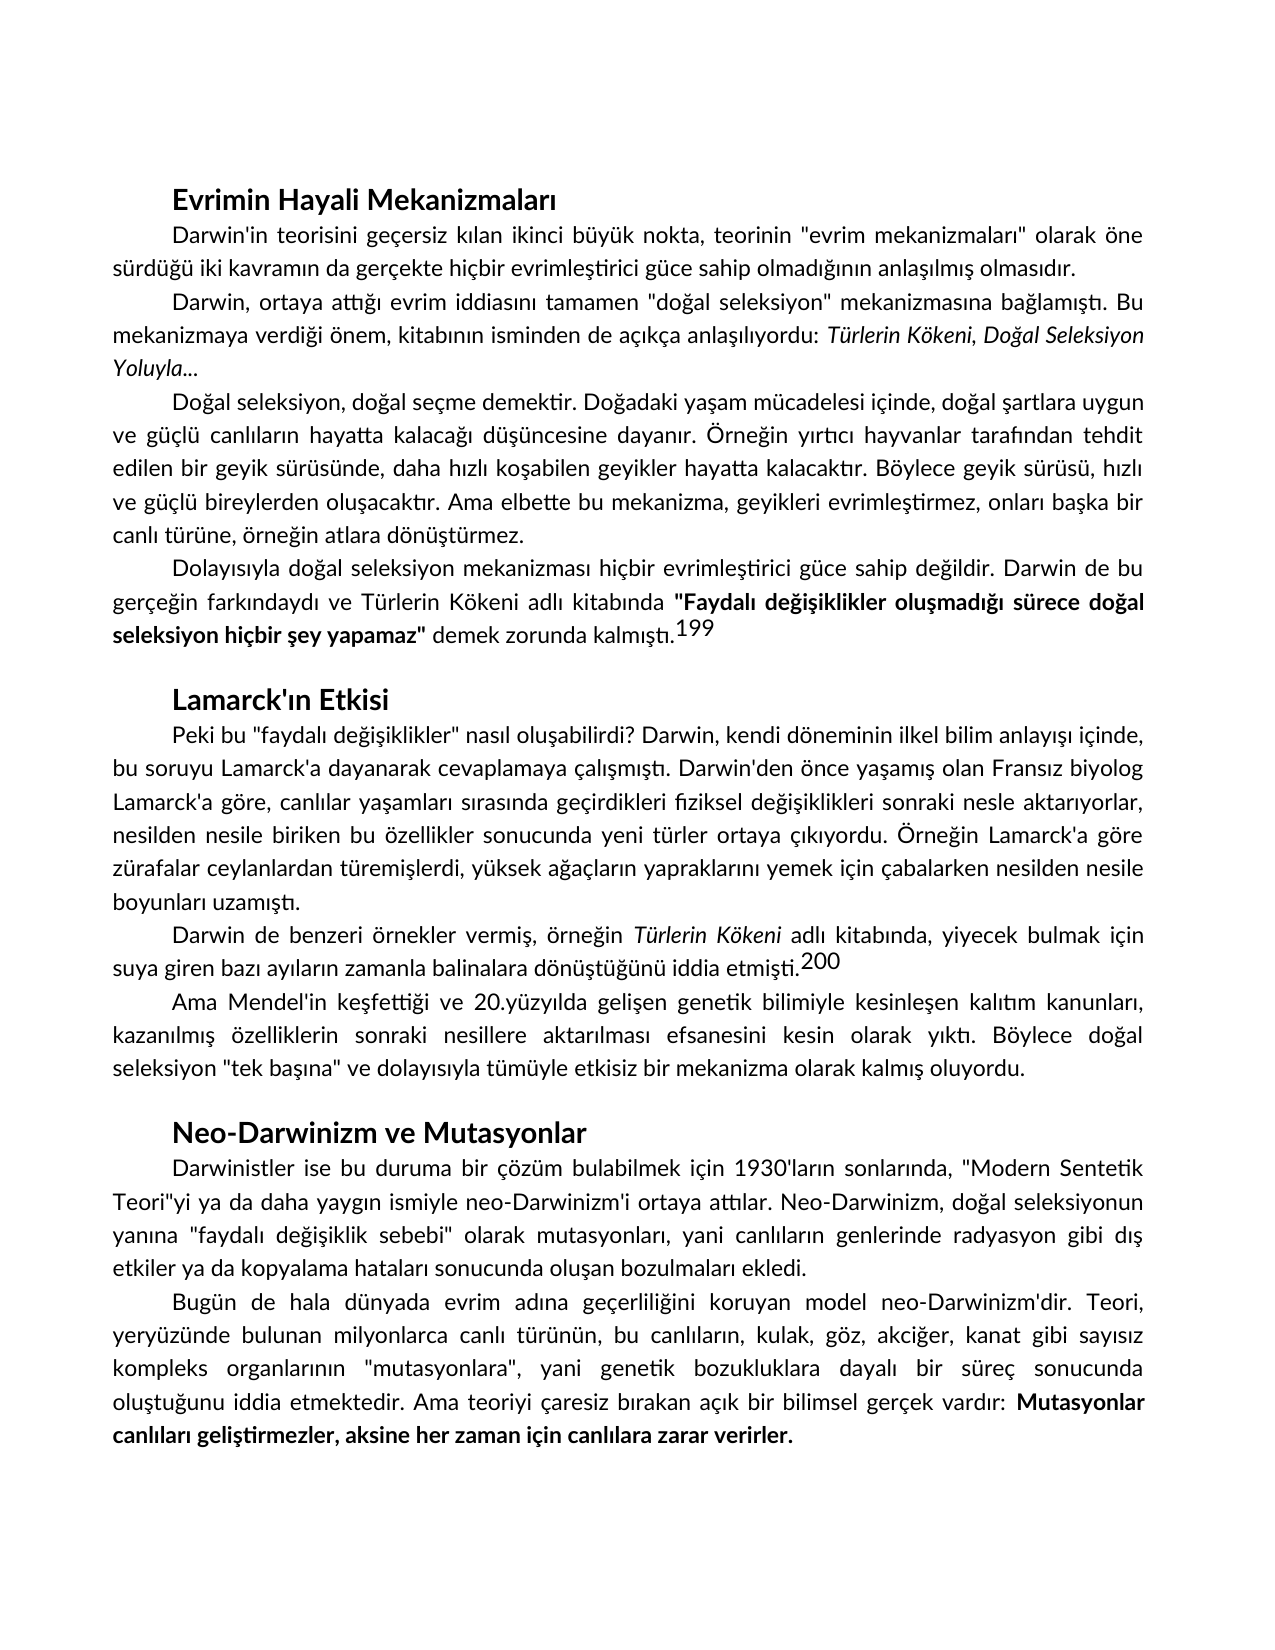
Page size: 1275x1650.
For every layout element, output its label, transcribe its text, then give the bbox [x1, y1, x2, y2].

text Darwin de benzeri örnekler vermiş, örneğin Türlerin Kökeni adlı kitabında, yiyecek bulmak için suya giren bazı ayıların zamanla balinalara dönüştüğünü iddia etmişti.200 [112, 917, 1145, 983]
text Doğal seleksiyon, doğal seçme demektir. Doğadaki yaşam mücadelesi içinde, doğal şartlara uygun ve güçlü canlıların hayatta kalacağı düşüncesine dayanır. Örneğin yırtıcı hayvanlar tarafından tehdit edilen bir geyik sürüsünde, daha hızlı koşabilen geyikler hayatta kalacaktır. Böylece geyik sürüsü, hızlı ve güçlü bireylerden oluşacaktır. Ama elbette bu mekanizma, geyikleri evrimleştirmez, onları başka bir canlı türüne, örneğin atlara dönüştürmez. [112, 383, 1145, 550]
text Darwin'in teorisini geçersiz kılan ikinci büyük nokta, teorinin "evrim mekanizmaları" olarak öne sürdüğü iki kavramın da gerçekte hiçbir evrimleştirici güce sahip olmadığının anlaşılmış olmasıdır. [112, 217, 1145, 283]
text Neo-Darwinizm ve Mutasyonlar [112, 1117, 1145, 1150]
text Bugün de hala dünyada evrim adına geçerliliğini koruyan model neo-Darwinizm'dir. Teori, yeryüzünde bulunan milyonlarca canlı türünün, bu canlıların, kulak, göz, akciğer, kanat gibi sayısız kompleks organlarının "mutasyonlara", yani genetik bozukluklara dayalı bir süreç sonucunda oluştuğunu iddia etmektedir. Ama teoriyi çaresiz bırakan açık bir bilimsel gerçek vardır: Mutasyonlar canlıları geliştirmezler, aksine her zaman için canlılara zarar verirler. [112, 1283, 1145, 1450]
text Evrimin Hayali Mekanizmaları [112, 183, 1145, 217]
text Darwin, ortaya attığı evrim iddiasını tamamen "doğal seleksiyon" mekanizmasına bağlamıştı. Bu mekanizmaya verdiği önem, kitabının isminden de açıkça anlaşılıyordu: Türlerin Kökeni, Doğal Seleksiyon Yoluyla... [112, 283, 1145, 383]
text Dolayısıyla doğal seleksiyon mekanizması hiçbir evrimleştirici güce sahip değildir. Darwin de bu gerçeğin farkındaydı ve Türlerin Kökeni adlı kitabında "Faydalı değişiklikler oluşmadığı sürece doğal seleksiyon hiçbir şey yapamaz" demek zorunda kalmıştı.199 [112, 550, 1145, 650]
text Lamarck'ın Etkisi [112, 683, 1145, 717]
text Ama Mendel'in keşfettiği ve 20.yüzyılda gelişen genetik bilimiyle kesinleşen kalıtım kanunları, kazanılmış özelliklerin sonraki nesillere aktarılması efsanesini kesin olarak yıktı. Böylece doğal seleksiyon "tek başına" ve dolayısıyla tümüyle etkisiz bir mekanizma olarak kalmış oluyordu. [112, 983, 1145, 1083]
text Peki bu "faydalı değişiklikler" nasıl oluşabilirdi? Darwin, kendi döneminin ilkel bilim anlayışı içinde, bu soruyu Lamarck'a dayanarak cevaplamaya çalışmıştı. Darwin'den önce yaşamış olan Fransız biyolog Lamarck'a göre, canlılar yaşamları sırasında geçirdikleri fiziksel değişiklikleri sonraki nesle aktarıyorlar, nesilden nesile biriken bu özellikler sonucunda yeni türler ortaya çıkıyordu. Örneğin Lamarck'a göre zürafalar ceylanlardan türemişlerdi, yüksek ağaçların yapraklarını yemek için çabalarken nesilden nesile boyunları uzamıştı. [112, 717, 1145, 917]
text Darwinistler ise bu duruma bir çözüm bulabilmek için 1930'ların sonlarında, "Modern Sentetik Teori"yi ya da daha yaygın ismiyle neo-Darwinizm'i ortaya attılar. Neo-Darwinizm, doğal seleksiyonun yanına "faydalı değişiklik sebebi" olarak mutasyonları, yani canlıların genlerinde radyasyon gibi dış etkiler ya da kopyalama hataları sonucunda oluşan bozulmaları ekledi. [112, 1150, 1145, 1283]
